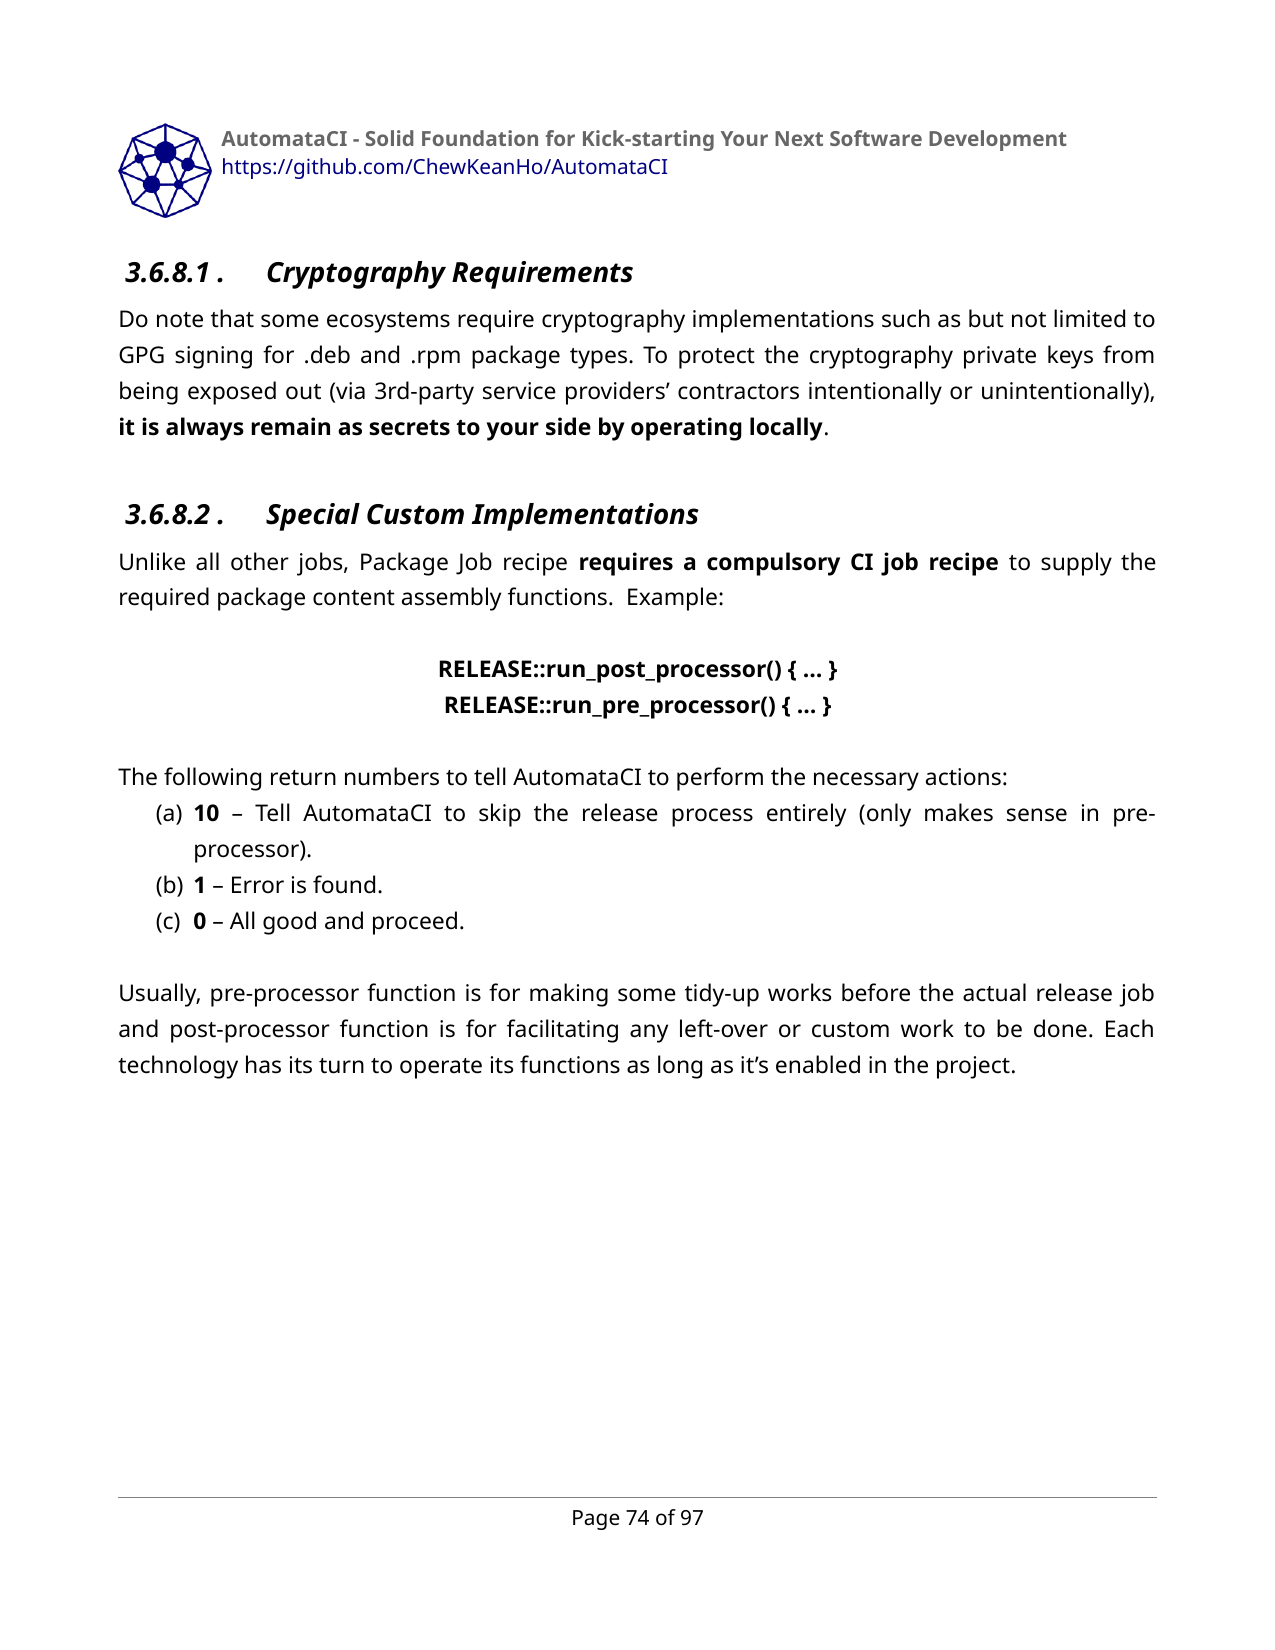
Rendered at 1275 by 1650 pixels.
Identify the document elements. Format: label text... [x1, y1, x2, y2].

text The following return numbers to tell AutomataCI to perform the necessary actions: [118, 761, 1157, 792]
subtitle Special Custom Implementations [118, 495, 1157, 533]
list 1 – Error is found. [156, 869, 1157, 900]
subtitle Cryptography Requirements [118, 253, 1157, 291]
picture [118, 123, 212, 218]
list 10 – Tell AutomataCI to skip the release process entirely (only makes sense in pre-processor). [156, 797, 1157, 864]
text Unlike all other jobs, Package Job recipe requires a compulsory CI job recipe to supply the required package content assembly functions. Example: [118, 545, 1157, 613]
text RELEASE::run_post_processor() { … } [118, 653, 1157, 684]
text RELEASE::run_pre_processor() { … } [118, 689, 1157, 720]
text Do note that some ecosystems require cryptography implementations such as but not limited to GPG signing for .deb and .rpm package types. To protect the cryptography private keys from being exposed out (via 3rd-party service providers’ contractors intentionally or unintentionally), it is always remain as secrets to your side by operating locally. [118, 303, 1157, 442]
text Usually, pre-processor function is for making some tidy-up works before the actual release job and post-processor function is for facilitating any left-over or custom work to be done. Each technology has its turn to operate its functions as long as it’s enabled in the project. [118, 977, 1157, 1080]
list 0 – All good and proceed. [156, 905, 1157, 936]
